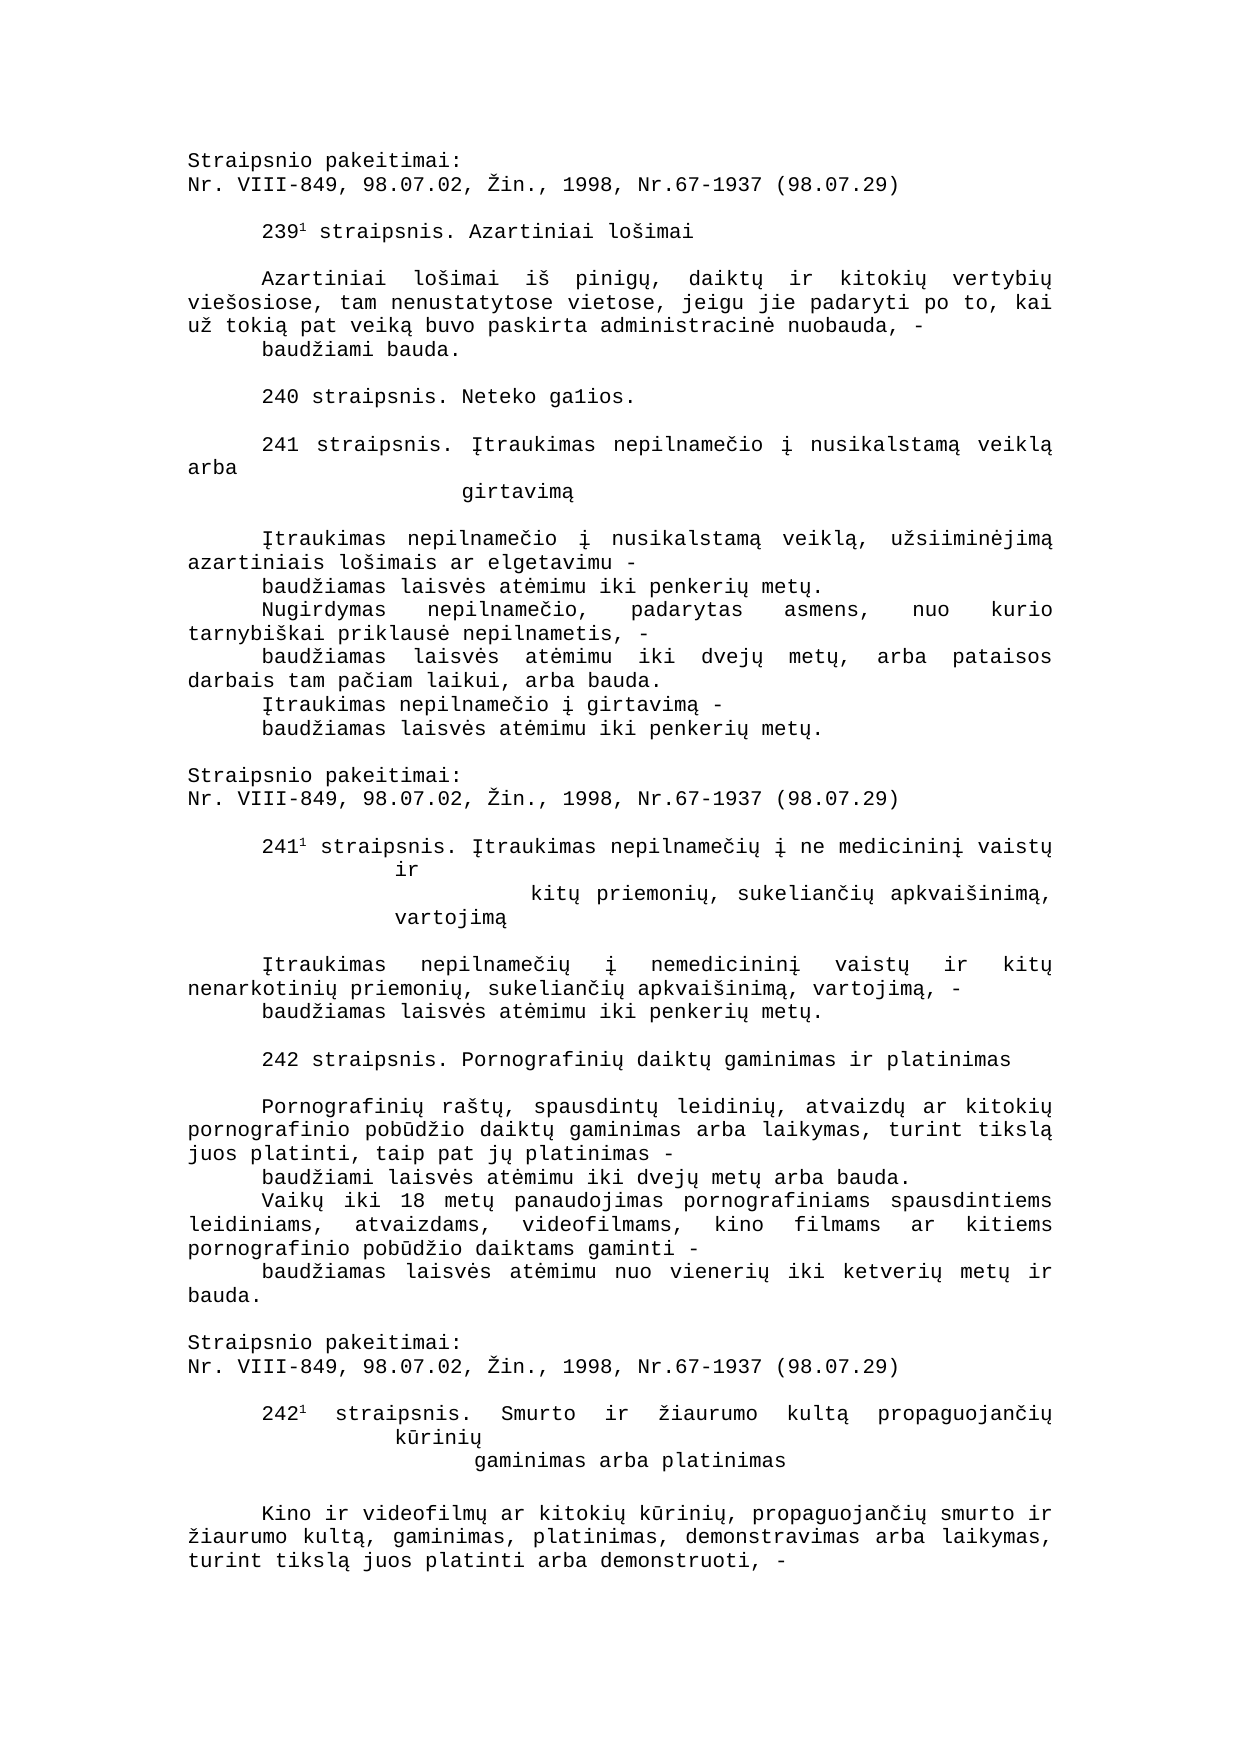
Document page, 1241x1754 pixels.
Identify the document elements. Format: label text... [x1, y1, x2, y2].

text girtavimą [187, 481, 1053, 505]
text Nr. VIII-849, 98.07.02, Žin., 1998, Nr.67-1937 (98.07.29) [187, 788, 1053, 812]
text baudžiamas laisvės atėmimu iki penkerių metų. [208, 717, 1053, 741]
text Nugirdymas nepilnamečio, padarytas asmens, nuo kurio tarnybiškai priklausė nepilnametis, - [187, 599, 1053, 647]
text baudžiami bauda. [206, 339, 1053, 363]
text 2411 straipsnis. Įtraukimas nepilnamečių į ne medicininį vaistų ir [261, 836, 1053, 883]
text Vaikų iki 18 metų panaudojimas pornografiniams spausdintiems leidiniams, atvaizdams, videofilmams, kino filmams ar kitiems pornografinio pobūdžio daiktams gaminti - [187, 1190, 1053, 1261]
text baudžiamas laisvės atėmimu iki dvejų metų, arba pataisos darbais tam pačiam laikui, arba bauda. [187, 647, 1053, 694]
text Straipsnio pakeitimai: [187, 765, 1053, 788]
text baudžiamas laisvės atėmimu iki penkerių metų. [187, 1001, 1053, 1025]
text Įtraukimas nepilnamečio į nusikalstamą veiklą, užsiiminėjimą azartiniais lošimais ar elgetavimu - [187, 528, 1053, 576]
text Straipsnio pakeitimai: [187, 1332, 1053, 1356]
text 242 straipsnis. Pornografinių daiktų gaminimas ir platinimas [261, 1048, 1053, 1072]
text Pornografinių raštų, spausdintų leidinių, atvaizdų ar kitokių pornografinio pobūdžio daiktų gaminimas arba laikymas, turint tikslą juos platinti, taip pat jų platinimas - [187, 1096, 1053, 1167]
text Kino ir videofilmų ar kitokių kūrinių, propaguojančių smurto ir žiaurumo kultą, gaminimas, platinimas, demonstravimas arba laikymas, turint tikslą juos platinti arba demonstruoti, - [187, 1503, 1053, 1574]
text 241 straipsnis. Įtraukimas nepilnamečio į nusikalstamą veiklą arba [187, 434, 1053, 481]
text 240 straipsnis. Neteko ga1ios. [206, 386, 1053, 410]
text Straipsnio pakeitimai: [187, 150, 1053, 174]
text Nr. VIII-849, 98.07.02, Žin., 1998, Nr.67-1937 (98.07.29) [187, 174, 1053, 197]
text Azartiniai lošimai iš pinigų, daiktų ir kitokių vertybių viešosiose, tam nenustatytose vietose, jeigu jie padaryti po to, kai už tokią pat veiką buvo paskirta administracinė nuobauda, - [187, 268, 1053, 339]
text Įtraukimas nepilnamečio į girtavimą - [208, 694, 1053, 717]
text baudžiami laisvės atėmimu iki dvejų metų arba bauda. [187, 1167, 1053, 1190]
text Įtraukimas nepilnamečių į nemedicininį vaistų ir kitų nenarkotinių priemonių, sukeliančių apkvaišinimą, vartojimą, - [187, 954, 1053, 1001]
text baudžiamas laisvės atėmimu nuo vienerių iki ketverių metų ir bauda. [187, 1261, 1053, 1309]
text kitų priemonių, sukeliančių apkvaišinimą, vartojimą [261, 883, 1053, 930]
text Nr. VIII-849, 98.07.02, Žin., 1998, Nr.67-1937 (98.07.29) [187, 1356, 1053, 1379]
text 2421 straipsnis. Smurto ir žiaurumo kultą propaguojančių kūrinių [261, 1403, 1053, 1451]
text baudžiamas laisvės atėmimu iki penkerių metų. [187, 576, 1053, 599]
text gaminimas arba platinimas [261, 1451, 1053, 1474]
text 2391 straipsnis. Azartiniai lošimai [207, 221, 1053, 244]
